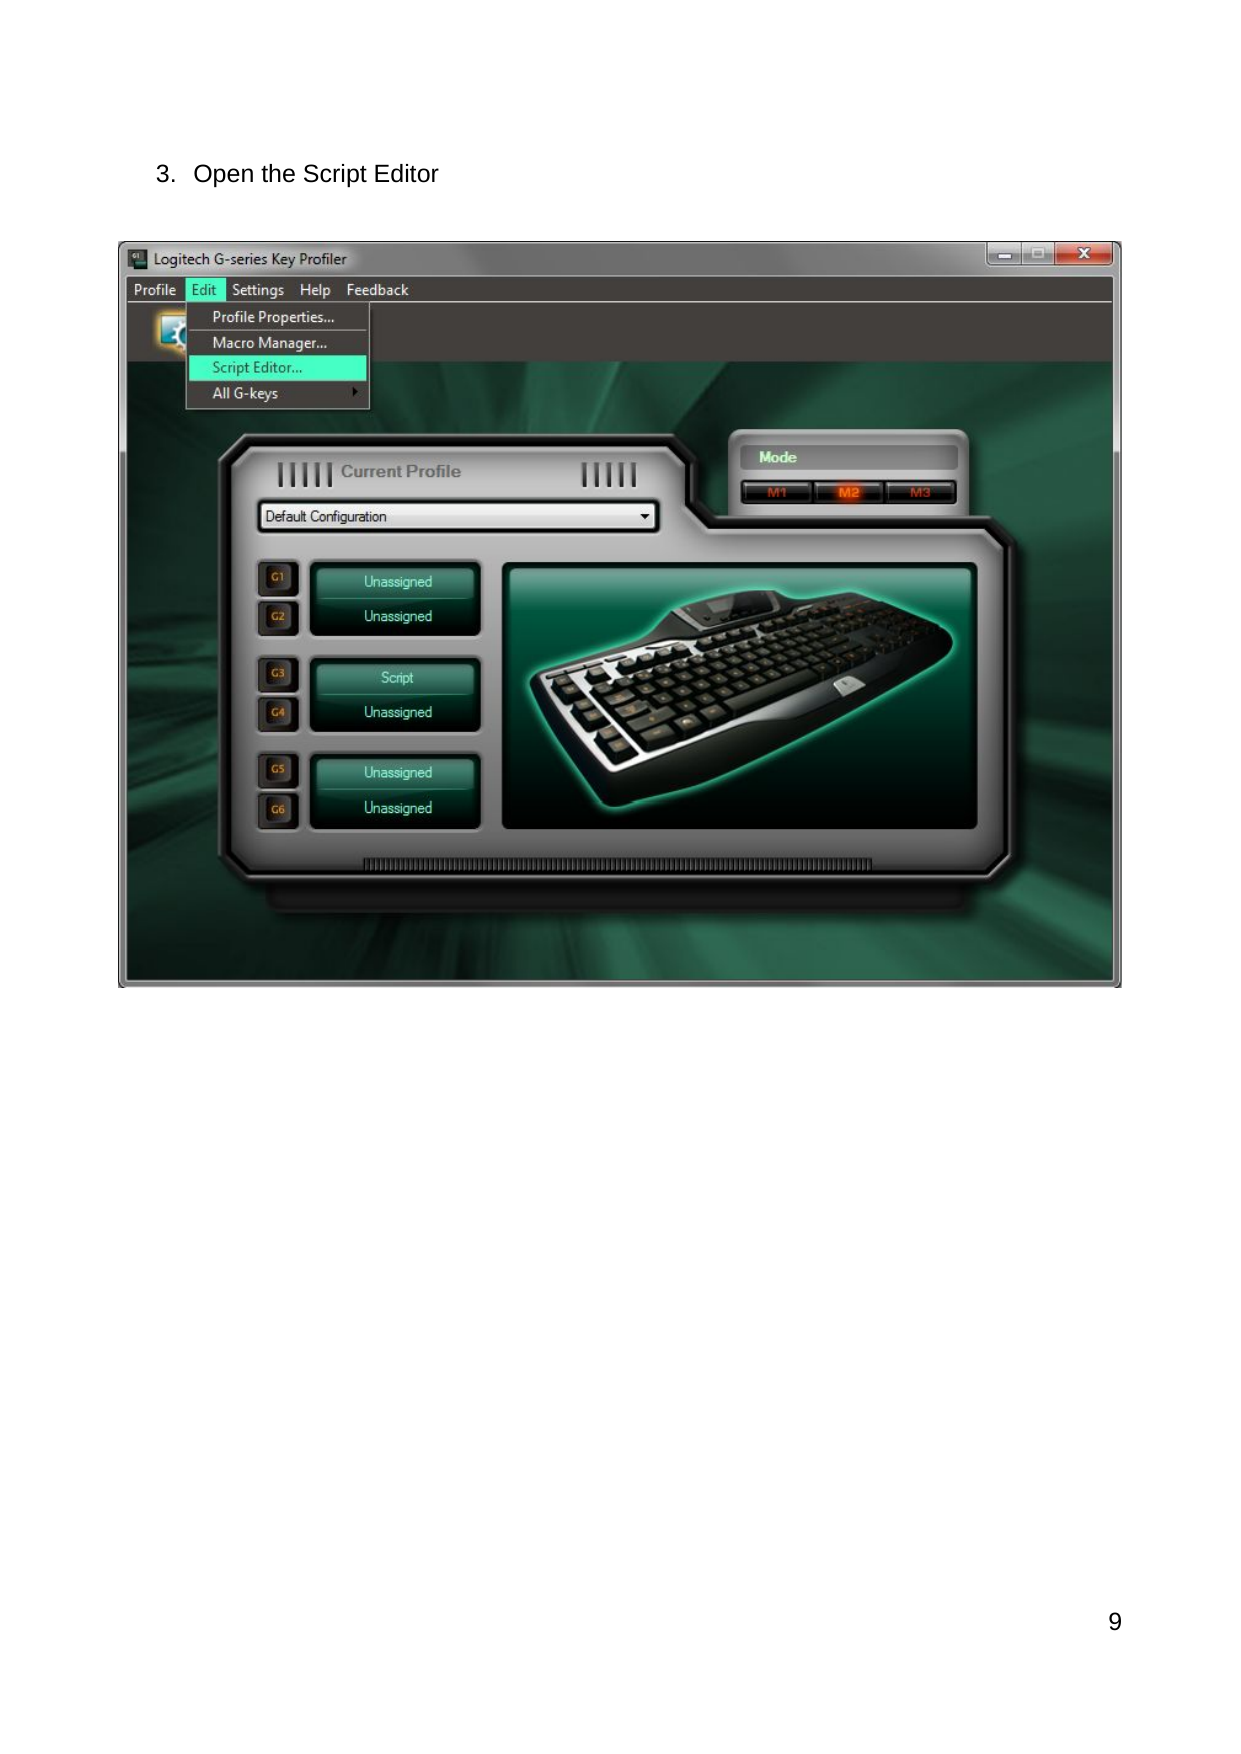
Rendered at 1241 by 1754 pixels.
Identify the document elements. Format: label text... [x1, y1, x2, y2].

list Open the Script Editor [156, 159, 1122, 188]
picture [118, 241, 1123, 988]
